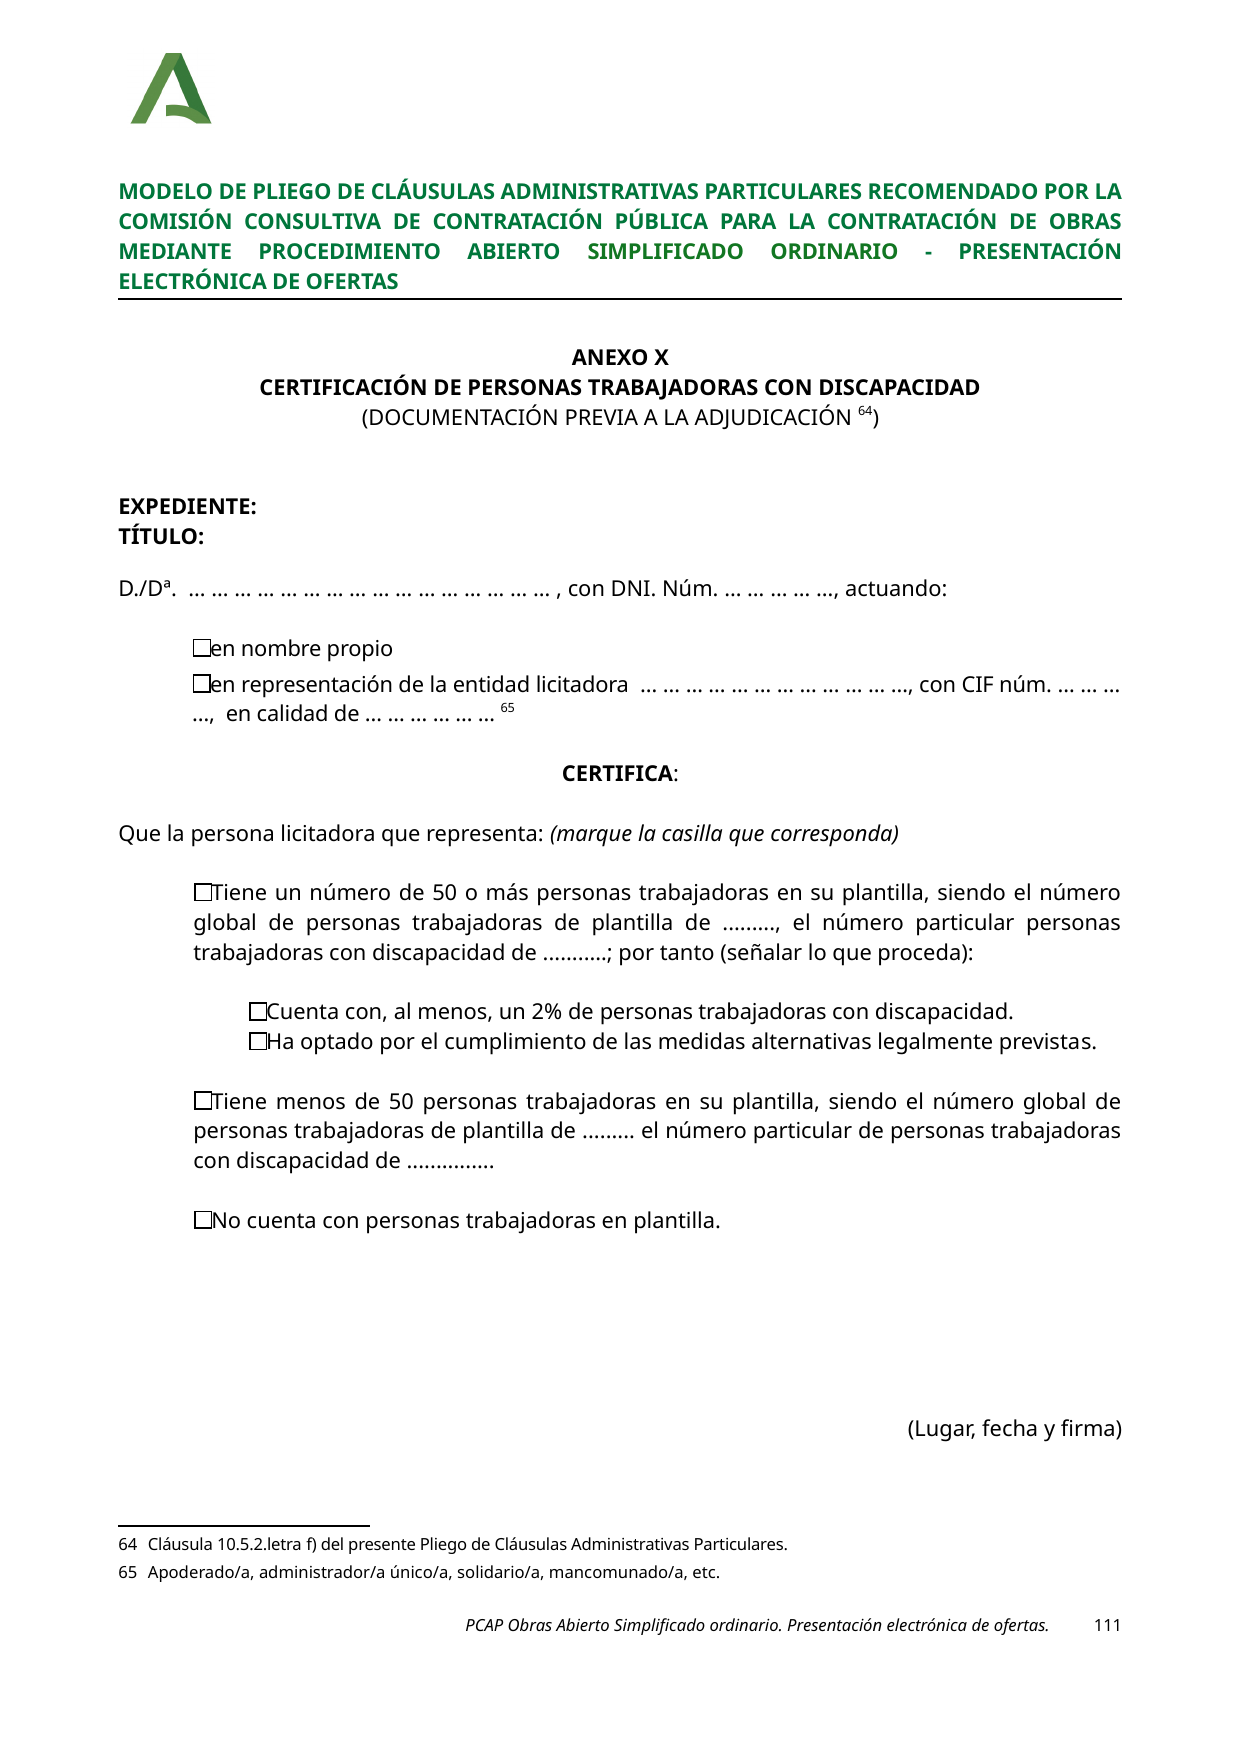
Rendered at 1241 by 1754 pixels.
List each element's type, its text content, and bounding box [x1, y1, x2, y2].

text Apoderado/a, administrador/a único/a, solidario/a, mancomunado/a, etc. [118, 1561, 1122, 1584]
picture [127, 48, 216, 128]
text en nombre propio [192, 633, 1122, 663]
list No cuenta con personas trabajadoras en plantilla. [156, 1205, 1122, 1235]
list Ha optado por el cumplimiento de las medidas alternativas legalmente previstas. [213, 1026, 1122, 1056]
text EXPEDIENTE: [118, 491, 1122, 521]
text Que la persona licitadora que representa: (marque la casilla que corresponda) [118, 818, 1122, 847]
list Tiene menos de 50 personas trabajadoras en su plantilla, siendo el número global de personas trabajadoras de plantilla de ......... el número particular de personas trabajadoras con discapacidad de ............... [156, 1086, 1122, 1175]
text D./Dª. … … … … … … … … … … … … … … … … , con DNI. Núm. … … … … …, actuando: [118, 573, 1122, 603]
text en representación de la entidad licitadora … … … … … … … … … … … …, con CIF núm. … … … …, en calidad de … … … … … … [192, 669, 1122, 728]
text MODELO DE PLIEGO DE CLÁUSULAS ADMINISTRATIVAS PARTICULARES RECOMENDADO POR LA COMISIÓN CONSULTIVA DE CONTRATACIÓN PÚBLICA PARA LA CONTRATACIÓN DE OBRAS MEDIANTE PROCEDIMIENTO ABIERTO SIMPLIFICADO ORDINARIO - PRESENTACIÓN ELECTRÓNICA DE OFERTAS [118, 176, 1122, 298]
list Cuenta con, al menos, un 2% de personas trabajadoras con discapacidad. [213, 996, 1122, 1026]
list Tiene un número de 50 o más personas trabajadoras en su plantilla, siendo el número global de personas trabajadoras de plantilla de ........., el número particular personas trabajadoras con discapacidad de ........…; por tanto (señalar lo que proceda): [156, 877, 1122, 967]
text Cláusula 10.5.2.letra f) del presente Pliego de Cláusulas Administrativas Particulares. [118, 1532, 1122, 1555]
text CERTIFICACIÓN DE PERSONAS TRABAJADORAS CON DISCAPACIDAD [118, 372, 1122, 402]
text CERTIFICA: [118, 758, 1122, 788]
text (Lugar, fecha y firma) [118, 1413, 1122, 1443]
text TÍTULO: [118, 521, 1122, 551]
text ANEXO X [118, 342, 1122, 372]
text (DOCUMENTACIÓN PREVIA A LA ADJUDICACIÓN ) [118, 402, 1122, 431]
